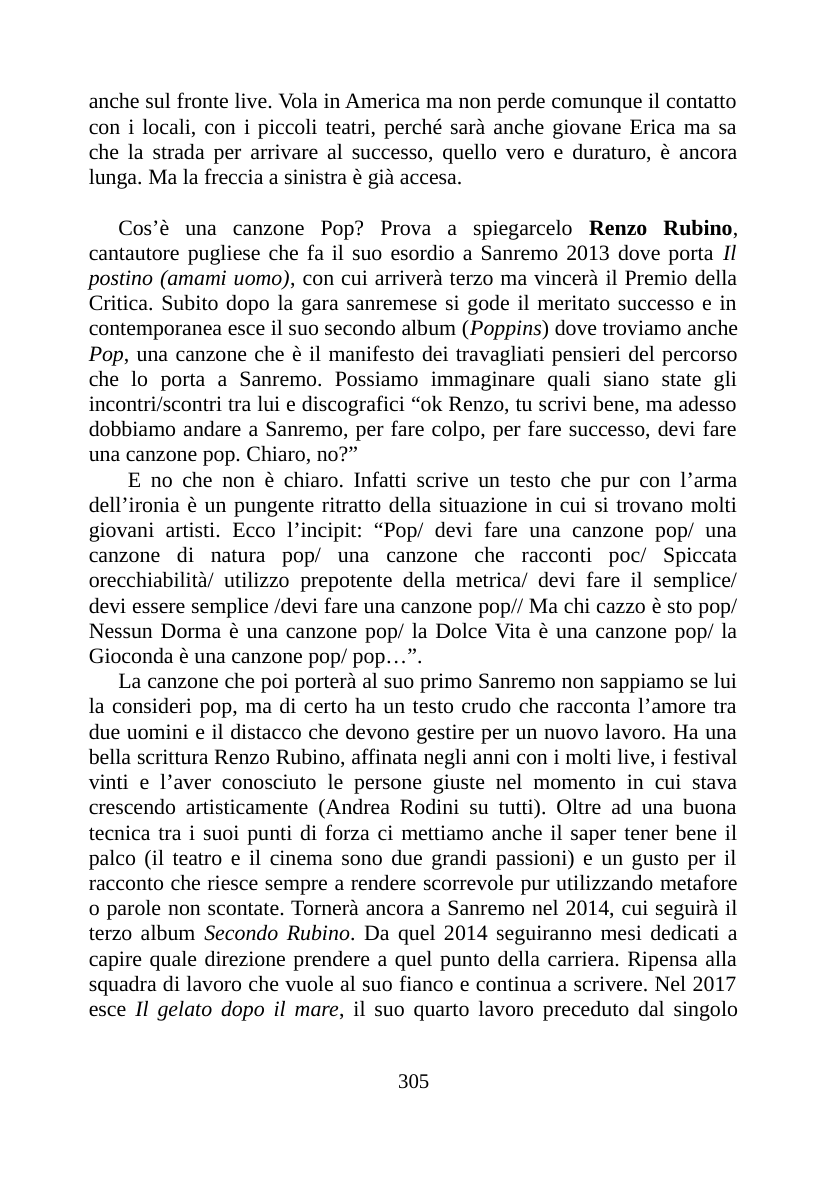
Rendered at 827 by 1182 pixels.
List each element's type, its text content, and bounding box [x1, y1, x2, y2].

text anche sul fronte live. Vola in America ma non perde comunque il contatto con i locali, con i piccoli teatri, perché sarà anche giovane Erica ma sa che la strada per arrivare al successo, quello vero e duraturo, è ancora lunga. Ma la freccia a sinistra è già accesa. [88, 88, 738, 189]
text E no che non è chiaro. Infatti scrive un testo che pur con l’arma dell’ironia è un pungente ritratto della situazione in cui si trovano molti giovani artisti. Ecco l’incipit: “Pop/ devi fare una canzone pop/ una canzone di natura pop/ una canzone che racconti poc/ Spiccata orecchiabilità/ utilizzo prepotente della metrica/ devi fare il semplice/ devi essere semplice /devi fare una canzone pop// Ma chi cazzo è sto pop/ Nessun Dorma è una canzone pop/ la Dolce Vita è una canzone pop/ la Gioconda è una canzone pop/ pop…”. [88, 467, 738, 668]
text Cos’è una canzone Pop? Prova a spiegarcelo Renzo Rubino, cantautore pugliese che fa il suo esordio a Sanremo 2013 dove porta Il postino (amami uomo), con cui arriverà terzo ma vincerà il Premio della Critica. Subito dopo la gara sanremese si gode il meritato successo e in contemporanea esce il suo secondo album (Poppins) dove troviamo anche Pop, una canzone che è il manifesto dei travagliati pensieri del percorso che lo porta a Sanremo. Possiamo immaginare quali siano state gli incontri/scontri tra lui e discografici “ok Renzo, tu scrivi bene, ma adesso dobbiamo andare a Sanremo, per fare colpo, per fare successo, devi fare una canzone pop. Chiaro, no?” [88, 214, 738, 467]
text La canzone che poi porterà al suo primo Sanremo non sappiamo se lui la consideri pop, ma di certo ha un testo crudo che racconta l’amore tra due uomini e il distacco che devono gestire per un nuovo lavoro. Ha una bella scrittura Renzo Rubino, affinata negli anni con i molti live, i festival vinti e l’aver conosciuto le persone giuste nel momento in cui stava crescendo artisticamente (Andrea Rodini su tutti). Oltre ad una buona tecnica tra i suoi punti di forza ci mettiamo anche il saper tener bene il palco (il teatro e il cinema sono due grandi passioni) e un gusto per il racconto che riesce sempre a rendere scorrevole pur utilizzando metafore o parole non scontate. Tornerà ancora a Sanremo nel 2014, cui seguirà il terzo album Secondo Rubino. Da quel 2014 seguiranno mesi dedicati a capire quale direzione prendere a quel punto della carriera. Ripensa alla squadra di lavoro che vuole al suo fianco e continua a scrivere. Nel 2017 esce Il gelato dopo il mare, il suo quarto lavoro preceduto dal singolo [88, 668, 738, 1021]
